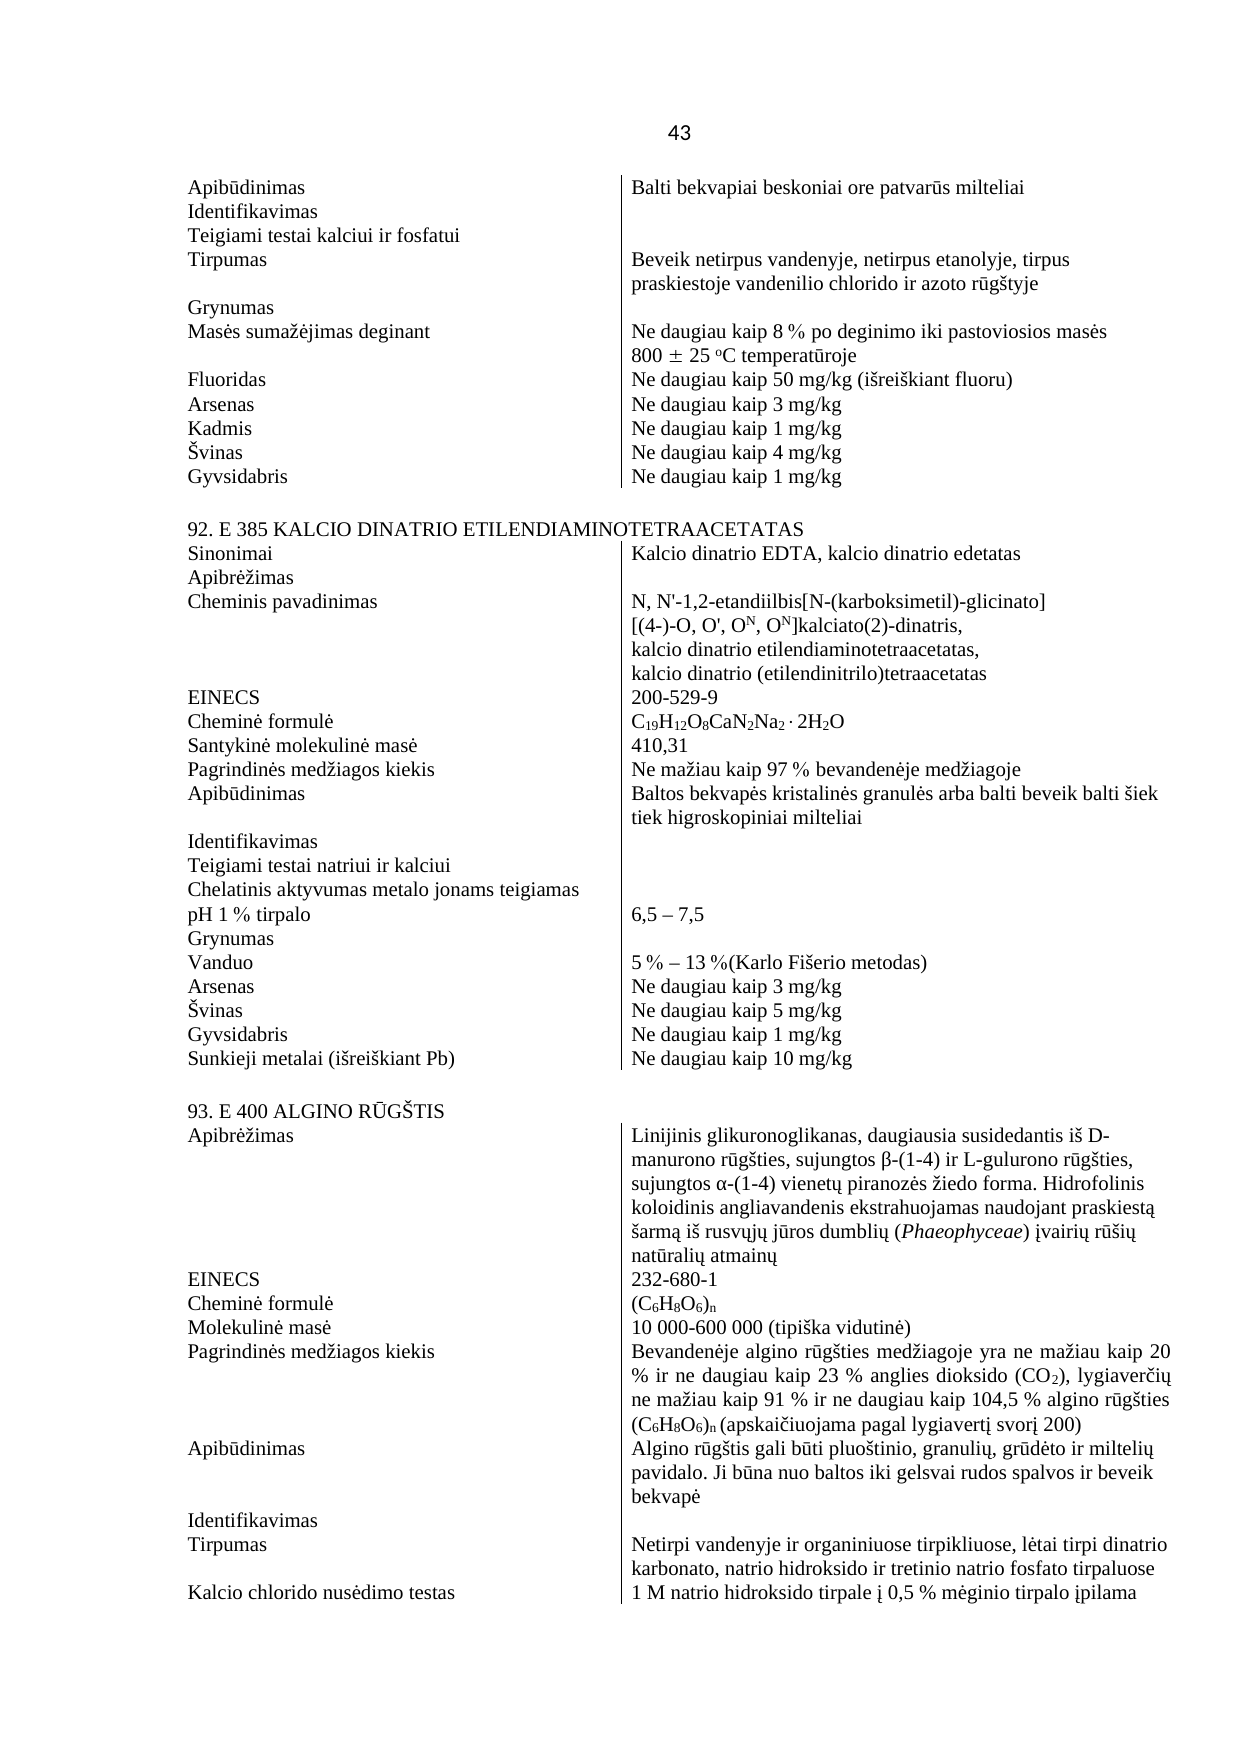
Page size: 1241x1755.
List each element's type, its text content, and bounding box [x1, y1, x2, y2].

table_cell Beveik netirpus vandenyje, netirpus etanolyje, tirpus praskiestoje vandenilio chlorido ir azoto rūgštyje [622, 247, 1181, 295]
table_cell N, N'-1,2-etandiilbis[N-(karboksimetil)-glicinato] [(4-)-O, O', ON, ON]kalciato(2)-dinatris, kalcio dinatrio etilendiaminotetraacetatas, kalcio dinatrio (etilendinitrilo)tetraacetatas [622, 589, 1181, 685]
table_cell Grynumas [177, 926, 621, 949]
table_cell [622, 853, 1181, 877]
table_cell Tirpumas [177, 247, 621, 295]
table_cell Ne daugiau kaip 1 mg/kg [622, 416, 1181, 439]
table_cell 410,31 [622, 733, 1181, 757]
table_cell Fluoridas [177, 368, 621, 391]
table_cell Pagrindinės medžiagos kiekis [177, 757, 621, 781]
table_cell [622, 829, 1181, 853]
table_cell EINECS [177, 1267, 621, 1291]
table_cell Ne daugiau kaip 1 mg/kg [622, 464, 1181, 488]
table_header 93. E 400 ALGINO RŪGŠTIS [177, 1099, 1181, 1123]
table_cell Ne daugiau kaip 10 mg/kg [622, 1046, 1181, 1070]
table_cell C19H12O8CaN2Na22H2O [622, 709, 1181, 733]
table_cell Ne daugiau kaip 1 mg/kg [622, 1022, 1181, 1046]
table_cell [622, 926, 1181, 949]
table_cell Bevandenėje algino rūgšties medžiagoje yra ne mažiau kaip 20 % ir ne daugiau kaip 23 % anglies dioksido (CO2), lygiaverčių ne mažiau kaip 91 % ir ne daugiau kaip 104,5 % algino rūgšties (C6H8O6)n (apskaičiuojama pagal lygiavertį svorį 200) [622, 1339, 1181, 1436]
table_cell 200-529-9 [622, 685, 1181, 709]
table_cell [622, 223, 1181, 247]
table_cell 10 000-600 000 (tipiška vidutinė) [622, 1315, 1181, 1339]
table_cell Ne daugiau kaip 8  po deginimo iki pastoviosios masės 800  25 oC temperatūroje [622, 319, 1181, 367]
table_cell Teigiami testai kalciui ir fosfatui [177, 223, 621, 247]
table_cell Arsenas [177, 391, 621, 416]
table_cell Linijinis glikuronoglikanas, daugiausia susidedantis iš D-manurono rūgšties, sujungtos β-(1-4) ir L-gulurono rūgšties, sujungtos α-(1-4) vienetų piranozės žiedo forma. Hidrofolinis koloidinis angliavandenis ekstrahuojamas naudojant praskiestą šarmą iš rusvųjų jūros dumblių (Phaeophyceae) įvairių rūšių natūralių atmainų [622, 1123, 1181, 1267]
table_cell (C6H8O6)n [622, 1291, 1181, 1315]
table_cell Algino rūgštis gali būti pluoštinio, granulių, grūdėto ir miltelių pavidalo. Ji būna nuo baltos iki gelsvai rudos spalvos ir beveik bekvapė [622, 1436, 1181, 1508]
table_cell 232-680-1 [622, 1267, 1181, 1291]
table_cell Ne daugiau kaip 3 mg/kg [622, 391, 1181, 416]
table_cell Cheminė formulė [177, 709, 621, 733]
table_cell Molekulinė masė [177, 1315, 621, 1339]
table_cell Švinas [177, 998, 621, 1022]
table_cell Tirpumas [177, 1532, 621, 1580]
table_cell Pagrindinės medžiagos kiekis [177, 1339, 621, 1436]
table_cell Apibūdinimas [177, 175, 621, 199]
table_cell Teigiami testai natriui ir kalciui [177, 853, 621, 877]
table_cell Ne daugiau kaip 5 mg/kg [622, 998, 1181, 1022]
table_cell 1 M natrio hidroksido tirpale į 0,5 % mėginio tirpalo įpilama [622, 1580, 1181, 1604]
table_cell Gyvsidabris [177, 1022, 621, 1046]
table_cell Arsenas [177, 974, 621, 998]
table_cell pH 1  tirpalo [177, 901, 621, 926]
table_cell [622, 199, 1181, 223]
table_cell Apibrėžimas [177, 1123, 621, 1267]
table_cell Masės sumažėjimas deginant [177, 319, 621, 367]
table_cell Sunkieji metalai (išreiškiant Pb) [177, 1046, 621, 1070]
table_cell Grynumas [177, 295, 621, 319]
table_cell Apibrėžimas [177, 565, 621, 589]
table_cell Sinonimai [177, 541, 621, 564]
table_cell Apibūdinimas [177, 781, 621, 829]
table_cell Švinas [177, 440, 621, 464]
table_cell Cheminis pavadinimas [177, 589, 621, 685]
table_cell [622, 295, 1181, 319]
table_cell Kalcio dinatrio EDTA, kalcio dinatrio edetatas [622, 541, 1181, 564]
table_cell Identifikavimas [177, 829, 621, 853]
table_header 92. E 385 KALCIO DINATRIO ETILENDIAMINOTETRAACETATAS [177, 516, 1181, 541]
table_cell Identifikavimas [177, 1508, 621, 1532]
table_cell Ne mažiau kaip 97  bevandenėje medžiagoje [622, 757, 1181, 781]
table_cell Gyvsidabris [177, 464, 621, 488]
table_cell Apibūdinimas [177, 1436, 621, 1508]
table_cell Vanduo [177, 950, 621, 974]
table_cell Santykinė molekulinė masė [177, 733, 621, 757]
table_cell [622, 878, 1181, 901]
table_cell Netirpi vandenyje ir organiniuose tirpikliuose, lėtai tirpi dinatrio karbonato, natrio hidroksido ir tretinio natrio fosfato tirpaluose [622, 1532, 1181, 1580]
table_cell [622, 565, 1181, 589]
table_cell Kadmis [177, 416, 621, 439]
table_cell Balti bekvapiai beskoniai ore patvarūs milteliai [622, 175, 1181, 199]
table_cell [622, 1508, 1181, 1532]
table_cell EINECS [177, 685, 621, 709]
table_cell Kalcio chlorido nusėdimo testas [177, 1580, 621, 1604]
table_cell Chelatinis aktyvumas metalo jonams teigiamas [177, 878, 621, 901]
table_cell 5  – 13 (Karlo Fišerio metodas) [622, 950, 1181, 974]
table_cell 6,5 – 7,5 [622, 901, 1181, 926]
table_cell Identifikavimas [177, 199, 621, 223]
table_cell Baltos bekvapės kristalinės granulės arba balti beveik balti šiek tiek higroskopiniai milteliai [622, 781, 1181, 829]
table_cell Ne daugiau kaip 3 mg/kg [622, 974, 1181, 998]
table_cell Cheminė formulė [177, 1291, 621, 1315]
table_cell Ne daugiau kaip 50 mg/kg (išreiškiant fluoru) [622, 368, 1181, 391]
table_cell Ne daugiau kaip 4 mg/kg [622, 440, 1181, 464]
